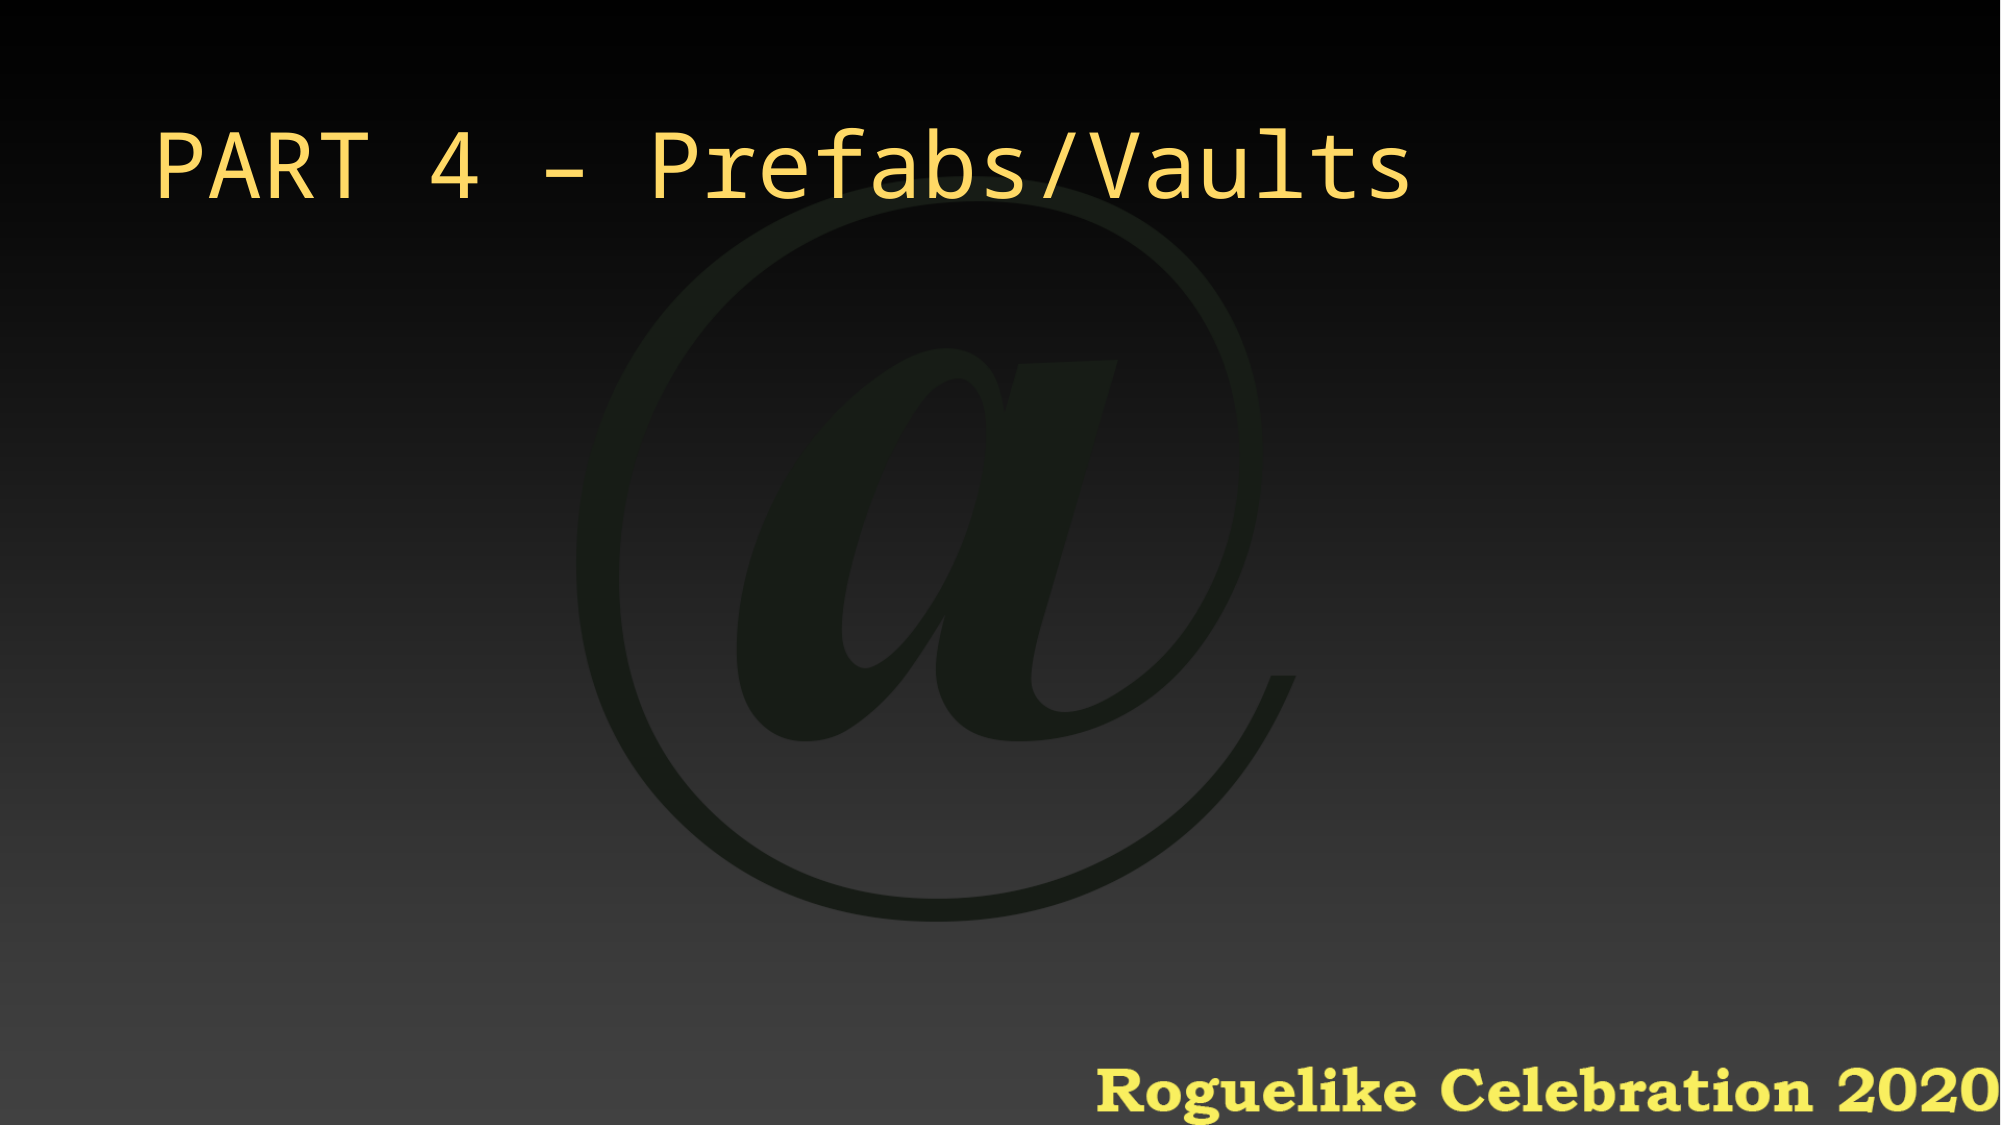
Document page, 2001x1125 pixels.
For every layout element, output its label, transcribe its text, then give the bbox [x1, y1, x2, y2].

title PART 4 – Prefabs/Vaults [137, 59, 1863, 278]
picture [0, 0, 2001, 1125]
